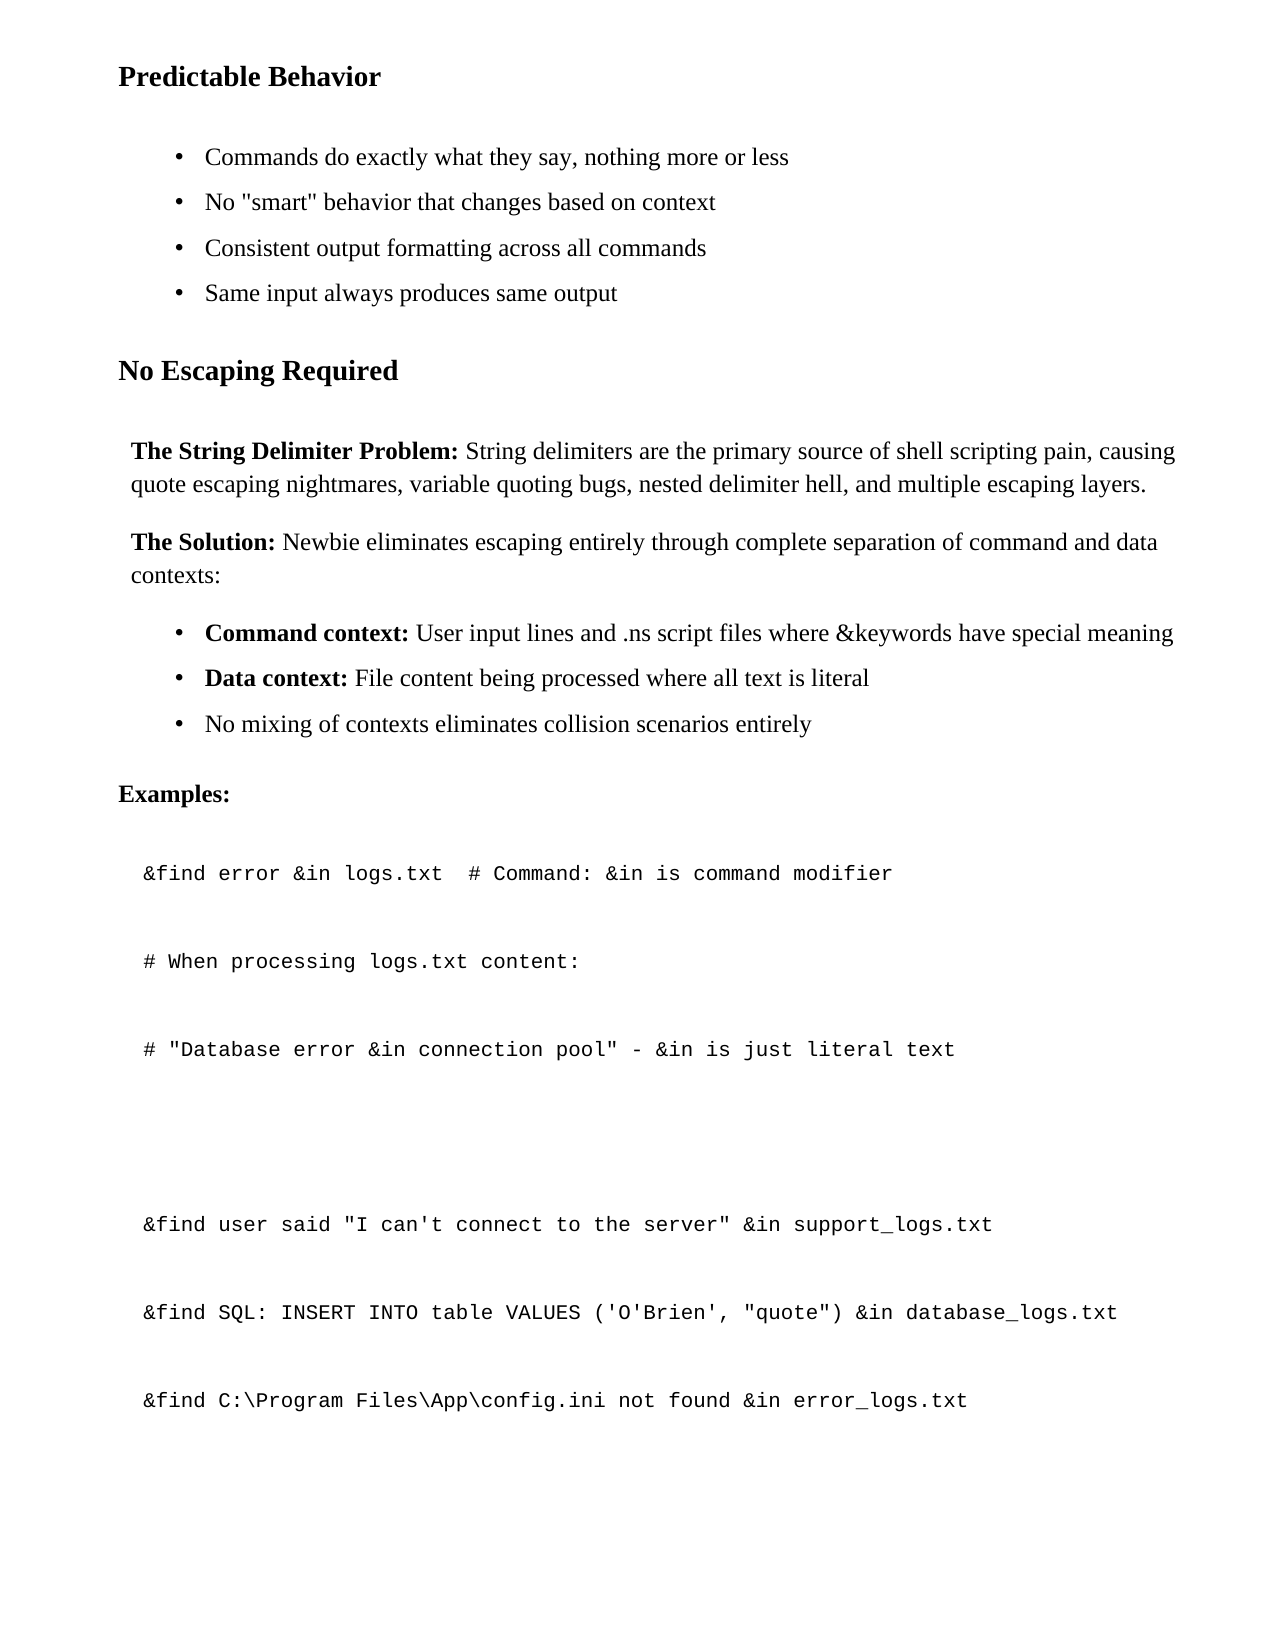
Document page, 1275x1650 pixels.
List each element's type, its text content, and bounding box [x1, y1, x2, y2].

list Same input always produces same output [175, 278, 1203, 307]
text The String Delimiter Problem: String delimiters are the primary source of shell scripting pain, causing quote escaping nightmares, variable quoting bugs, nested delimiter hell, and multiple escaping layers. [131, 436, 1203, 498]
text &find C:\Program Files\App\config.ini not found &in error_logs.txt [143, 1390, 1191, 1413]
list Consistent output formatting across all commands [175, 233, 1203, 262]
list Data context: File content being processed where all text is literal [175, 663, 1203, 692]
text # When processing logs.txt content: [143, 951, 1191, 974]
subtitle No Escaping Required [118, 353, 1216, 387]
text &find error &in logs.txt # Command: &in is command modifier [143, 863, 1191, 887]
subtitle Predictable Behavior [118, 59, 1216, 93]
text The Solution: Newbie eliminates escaping entirely through complete separation of command and data contexts: [131, 527, 1203, 589]
subtitle Examples: [118, 779, 1216, 808]
text &find user said "I can't connect to the server" &in support_logs.txt [143, 1214, 1191, 1238]
text # "Database error &in connection pool" - &in is just literal text [143, 1039, 1191, 1062]
list Commands do exactly what they say, nothing more or less [175, 142, 1203, 171]
list No "smart" behavior that changes based on context [175, 187, 1203, 216]
text &find SQL: INSERT INTO table VALUES ('O'Brien', "quote") &in database_logs.txt [143, 1302, 1191, 1326]
list Command context: User input lines and .ns script files where &keywords have special meaning [175, 618, 1203, 647]
list No mixing of contexts eliminates collision scenarios entirely [175, 709, 1203, 738]
